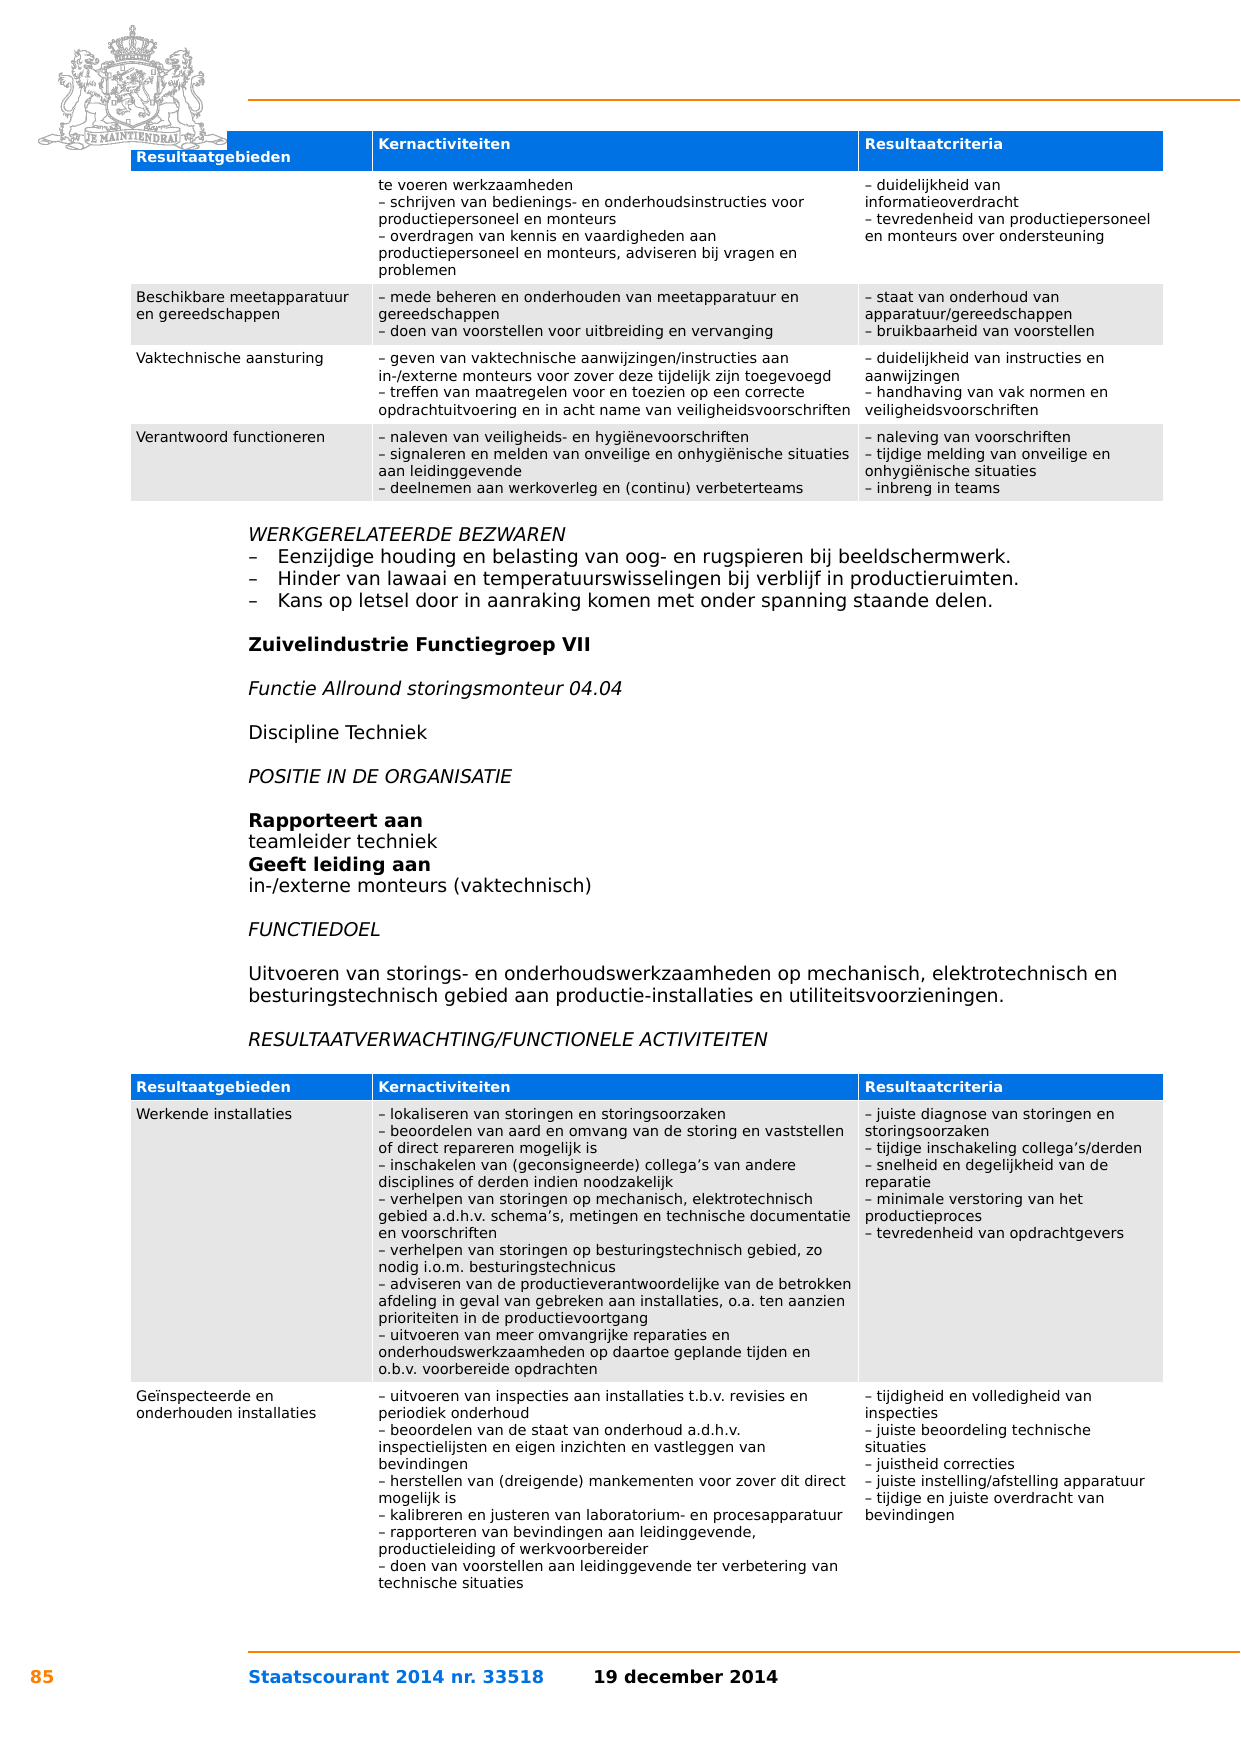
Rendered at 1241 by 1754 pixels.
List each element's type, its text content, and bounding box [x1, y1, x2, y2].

subtitle POSITIE IN DE ORGANISATIE [248, 766, 1163, 788]
subtitle FUNCTIEDOEL [248, 919, 1163, 941]
table_cell te voeren werkzaamheden – schrijven van bedienings- en onderhoudsinstructies voor productiepersoneel en monteurs – overdragen van kennis en vaardigheden aan productiepersoneel en monteurs, adviseren bij vragen en problemen [373, 172, 858, 283]
table_cell – lokaliseren van storingen en storingsoorzaken – beoordelen van aard en omvang van de storing en vaststellen of direct repareren mogelijk is – inschakelen van (geconsigneerde) collega’s van andere disciplines of derden indien noodzakelijk – verhelpen van storingen op mechanisch, elektrotechnisch gebied a.d.h.v. schema’s, metingen en technische documentatie en voorschriften – verhelpen van storingen op besturingstechnisch gebied, zo nodig i.o.m. besturingstechnicus – adviseren van de productieverantwoordelijke van de betrokken afdeling in geval van gebreken aan installaties, o.a. ten aanzien prioriteiten in de productievoortgang – uitvoeren van meer omvangrijke reparaties en onderhoudswerkzaamheden op daartoe geplande tijden en o.b.v. voorbereide opdrachten [373, 1101, 858, 1382]
table_cell [131, 172, 372, 283]
table_cell – naleven van veiligheids- en hygiënevoorschriften – signaleren en melden van onveilige en onhygiënische situaties aan leidinggevende – deelnemen aan werkoverleg en (continu) verbeterteams [373, 424, 858, 501]
picture [38, 25, 227, 150]
table_cell Werkende installaties [131, 1101, 372, 1382]
table_cell Verantwoord functioneren [131, 424, 372, 501]
subtitle WERKGERELATEERDE BEZWAREN [248, 524, 1163, 546]
table_cell – naleving van voorschriften – tijdige melding van onveilige en onhygiënische situaties – inbreng in teams [859, 424, 1163, 501]
subtitle Zuivelindustrie Functiegroep VII [248, 634, 1163, 656]
table_cell – juiste diagnose van storingen en storingsoorzaken – tijdige inschakeling collega’s/derden – snelheid en degelijkheid van de reparatie – minimale verstoring van het productieproces – tevredenheid van opdrachtgevers [859, 1101, 1163, 1382]
text Uitvoeren van storings- en onderhoudswerkzaamheden op mechanisch, elektrotechnisch en besturingstechnisch gebied aan productie-installaties en utiliteitsvoorzieningen. [248, 963, 1163, 1007]
table_header Resultaatgebieden [131, 131, 372, 171]
table_cell – staat van onderhoud van apparatuur/gereedschappen – bruikbaarheid van voorstellen [859, 284, 1163, 345]
text – Kans op letsel door in aanraking komen met onder spanning staande delen. [248, 590, 1163, 612]
table_header Kernactiviteiten [373, 131, 858, 171]
text – Eenzijdige houding en belasting van oog- en rugspieren bij beeldschermwerk. [248, 546, 1163, 568]
subtitle RESULTAATVERWACHTING/FUNCTIONELE ACTIVITEITEN [248, 1029, 1163, 1051]
table_cell – duidelijkheid van informatieoverdracht – tevredenheid van productiepersoneel en monteurs over ondersteuning [859, 172, 1163, 283]
table_cell – uitvoeren van inspecties aan installaties t.b.v. revisies en periodiek onderhoud – beoordelen van de staat van onderhoud a.d.h.v. inspectielijsten en eigen inzichten en vastleggen van bevindingen – herstellen van (dreigende) mankementen voor zover dit direct mogelijk is – kalibreren en justeren van laboratorium- en procesapparatuur – rapporteren van bevindingen aan leidinggevende, productieleiding of werkvoorbereider – doen van voorstellen aan leidinggevende ter verbetering van technische situaties [373, 1383, 858, 1596]
table_header Resultaatcriteria [859, 131, 1163, 171]
table_cell – geven van vaktechnische aanwijzingen/instructies aan in-/externe monteurs voor zover deze tijdelijk zijn toegevoegd – treffen van maatregelen voor en toezien op een correcte opdrachtuitvoering en in acht name van veiligheidsvoorschriften [373, 346, 858, 423]
table_cell Vaktechnische aansturing [131, 346, 372, 423]
text Rapporteert aan [248, 809, 1163, 831]
table_cell Geïnspecteerde en onderhouden installaties [131, 1383, 372, 1596]
table_header Kernactiviteiten [373, 1074, 858, 1100]
text Geeft leiding aan [248, 853, 1163, 875]
text in-/externe monteurs (vaktechnisch) [248, 875, 1163, 897]
text – Hinder van lawaai en temperatuurswisselingen bij verblijf in productieruimten. [248, 568, 1163, 590]
table_header Resultaatgebieden [131, 1074, 372, 1100]
table_cell – mede beheren en onderhouden van meetapparatuur en gereedschappen – doen van voorstellen voor uitbreiding en vervanging [373, 284, 858, 345]
table_cell Beschikbare meetapparatuur en gereedschappen [131, 284, 372, 345]
subtitle Discipline Techniek [248, 722, 1163, 744]
table_cell – duidelijkheid van instructies en aanwijzingen – handhaving van vak normen en veiligheidsvoorschriften [859, 346, 1163, 423]
table_cell – tijdigheid en volledigheid van inspecties – juiste beoordeling technische situaties – juistheid correcties – juiste instelling/afstelling apparatuur – tijdige en juiste overdracht van bevindingen [859, 1383, 1163, 1596]
subtitle Functie Allround storingsmonteur 04.04 [248, 678, 1163, 700]
text teamleider techniek [248, 831, 1163, 853]
table_header Resultaatcriteria [859, 1074, 1163, 1100]
